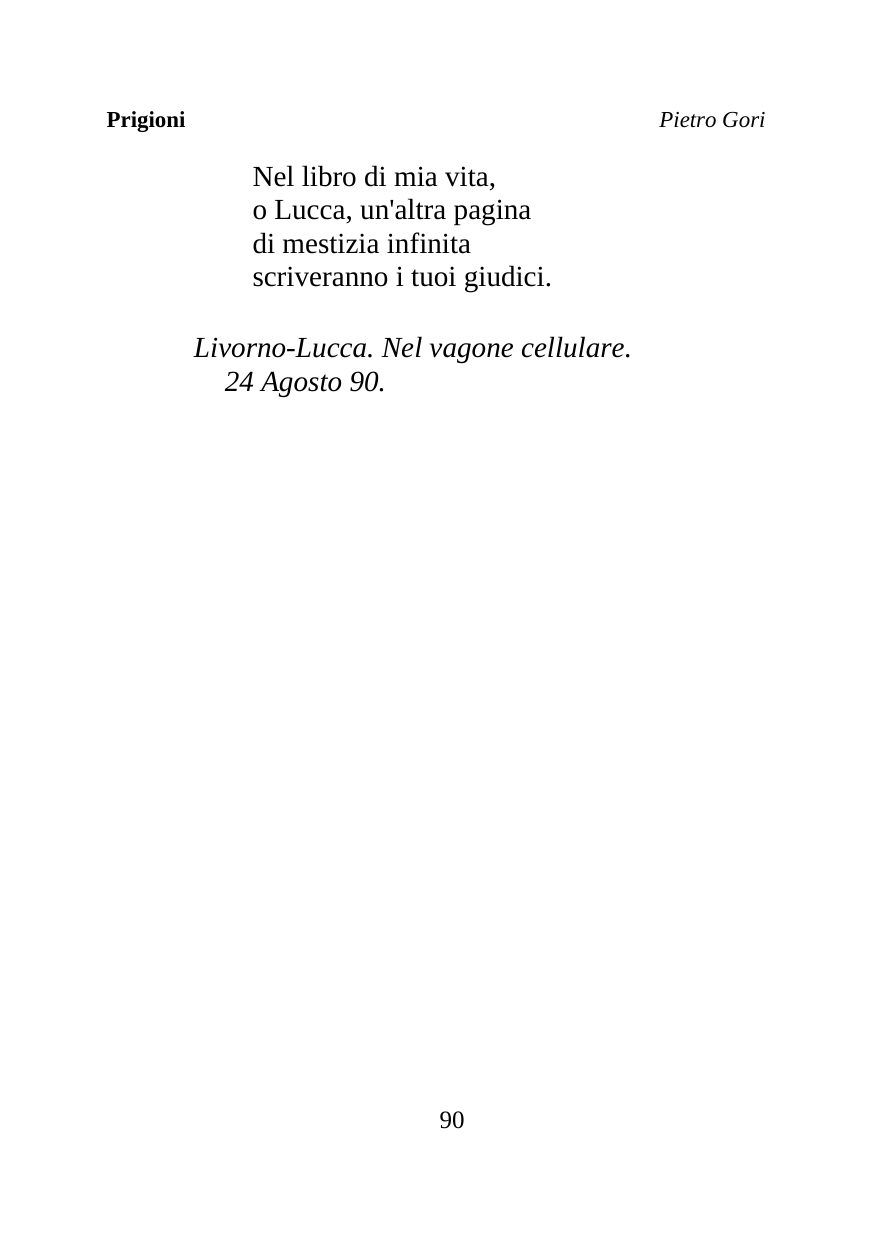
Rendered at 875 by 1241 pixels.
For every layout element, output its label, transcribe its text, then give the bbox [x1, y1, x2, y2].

text Nel libro di mia vita, o Lucca, un'altra pagina di mestizia infinita scriveranno i tuoi giudici. [252, 159, 768, 293]
text Livorno-Lucca. Nel vagone cellulare. 24 Agosto 90. [194, 331, 768, 398]
